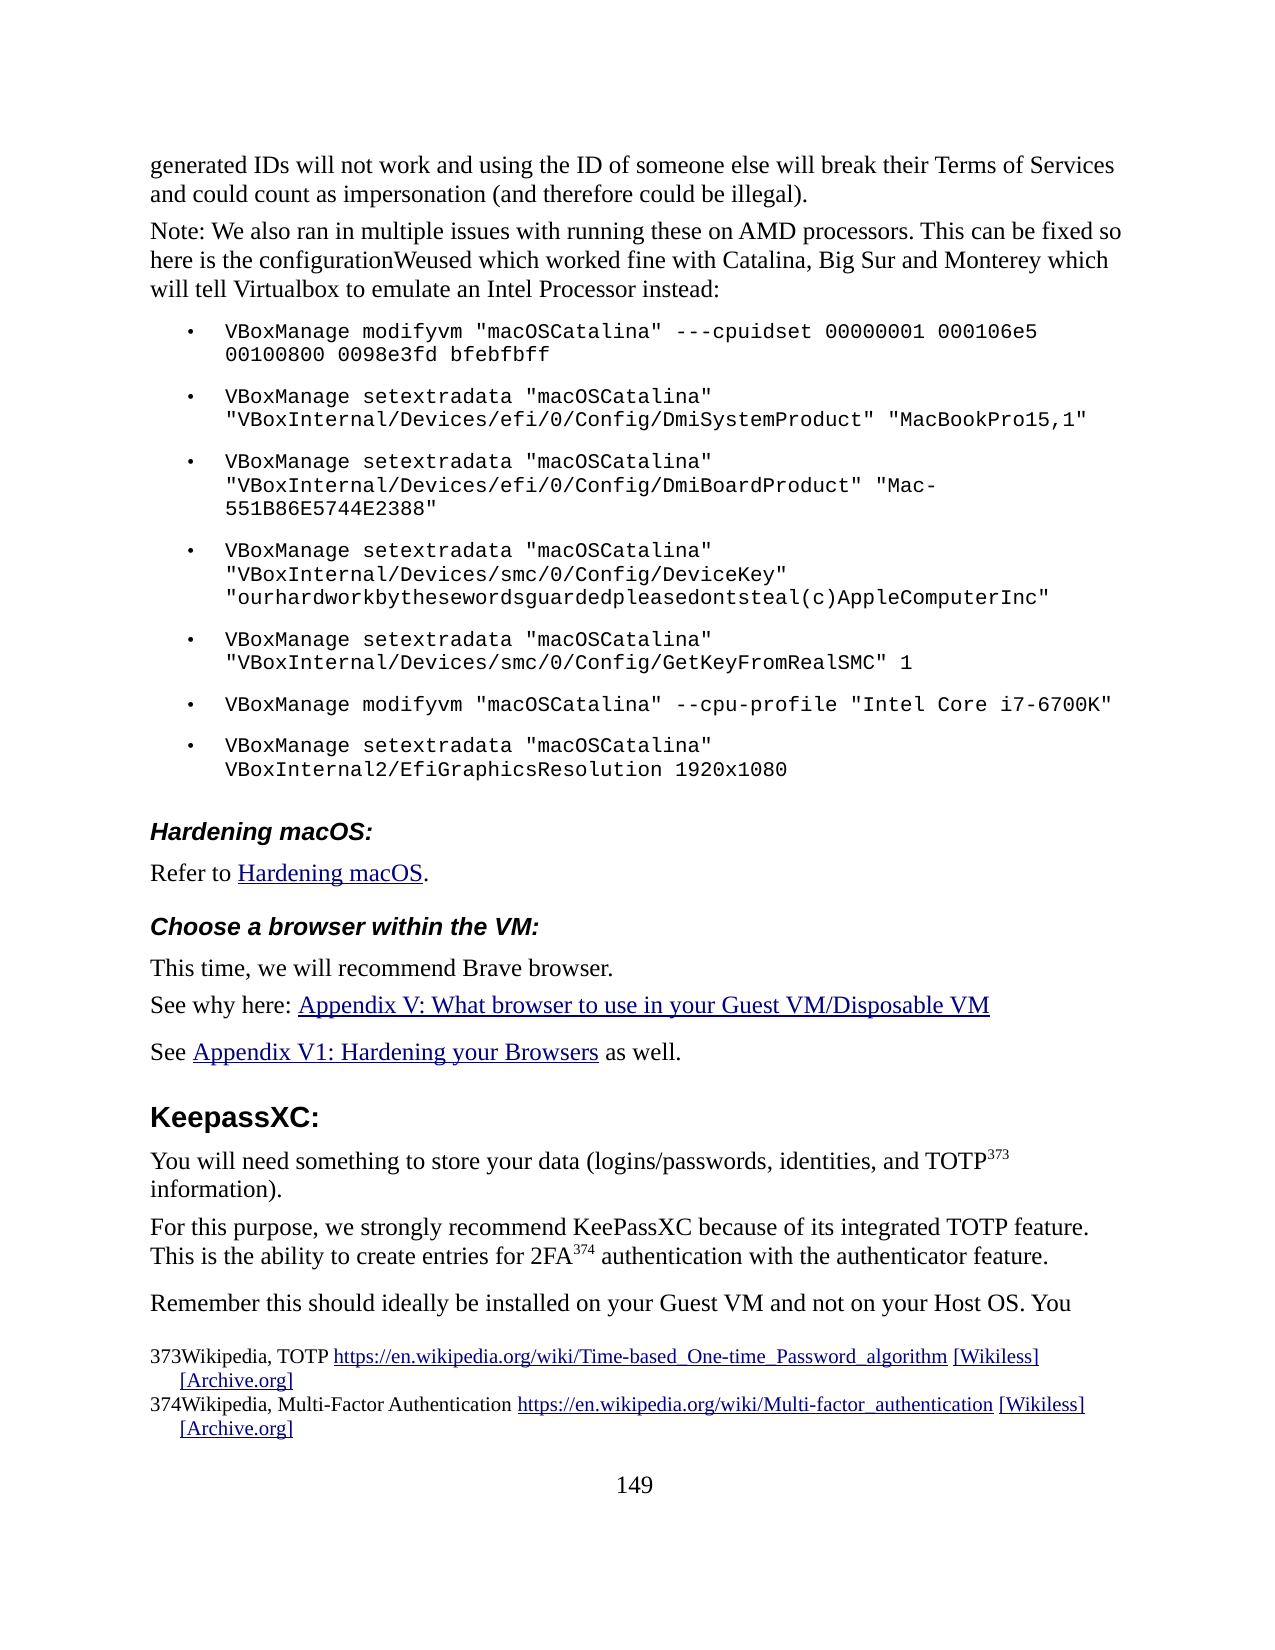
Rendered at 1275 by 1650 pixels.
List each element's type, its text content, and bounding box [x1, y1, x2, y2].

subtitle KeepassXC: [150, 1100, 1125, 1133]
text Refer to Hardening macOS. [150, 858, 1125, 887]
subtitle Hardening macOS: [150, 817, 1125, 845]
text You will need something to store your data (logins/passwords, identities, and TOTP information). [150, 1146, 1125, 1203]
text Wikipedia, Multi-Factor Authentication https://en.wikipedia.org/wiki/Multi-factor_authentication [Wikiless] [Archive.org] [150, 1392, 1125, 1440]
list VBoxManage setextradata "macOSCatalina" "VBoxInternal/Devices/efi/0/Config/DmiBoardProduct" "Mac-551B86E5744E2388" [187, 451, 1125, 522]
subtitle Choose a browser within the VM: [150, 912, 1125, 940]
list VBoxManage setextradata "macOSCatalina" VBoxInternal2/EfiGraphicsResolution 1920x1080 [187, 736, 1125, 783]
text This time, we will recommend Brave browser. [150, 953, 1125, 981]
list VBoxManage modifyvm "macOSCatalina" ---cpuidset 00000001 000106e5 00100800 0098e3fd bfebfbff [187, 321, 1125, 368]
text See why here: Appendix V: What browser to use in your Guest VM/Disposable VM [150, 990, 1125, 1019]
list VBoxManage setextradata "macOSCatalina" "VBoxInternal/Devices/smc/0/Config/DeviceKey" "ourhardworkbythesewordsguardedpleasedontsteal(c)AppleComputerInc" [187, 540, 1125, 611]
text Note: We also ran in multiple issues with running these on AMD processors. This can be fixed so here is the configurationWeused which worked fine with Catalina, Big Sur and Monterey which will tell Virtualbox to emulate an Intel Processor instead: [150, 216, 1125, 303]
list VBoxManage modifyvm "macOSCatalina" --cpu-profile "Intel Core i7-6700K" [187, 694, 1125, 718]
list VBoxManage setextradata "macOSCatalina" "VBoxInternal/Devices/efi/0/Config/DmiSystemProduct" "MacBookPro15,1" [187, 386, 1125, 433]
text For this purpose, we strongly recommend KeePassXC because of its integrated TOTP feature. This is the ability to create entries for 2FA authentication with the authenticator feature. [150, 1212, 1125, 1270]
list VBoxManage setextradata "macOSCatalina" "VBoxInternal/Devices/smc/0/Config/GetKeyFromRealSMC" 1 [187, 629, 1125, 676]
text Wikipedia, TOTP https://en.wikipedia.org/wiki/Time-based_One-time_Password_algorithm [Wikiless] [Archive.org] [150, 1344, 1125, 1392]
text generated IDs will not work and using the ID of someone else will break their Terms of Services and could count as impersonation (and therefore could be illegal). [150, 150, 1125, 207]
text Remember this should ideally be installed on your Guest VM and not on your Host OS. You [150, 1288, 1125, 1316]
text See Appendix V1: Hardening your Browsers as well. [150, 1037, 1125, 1066]
